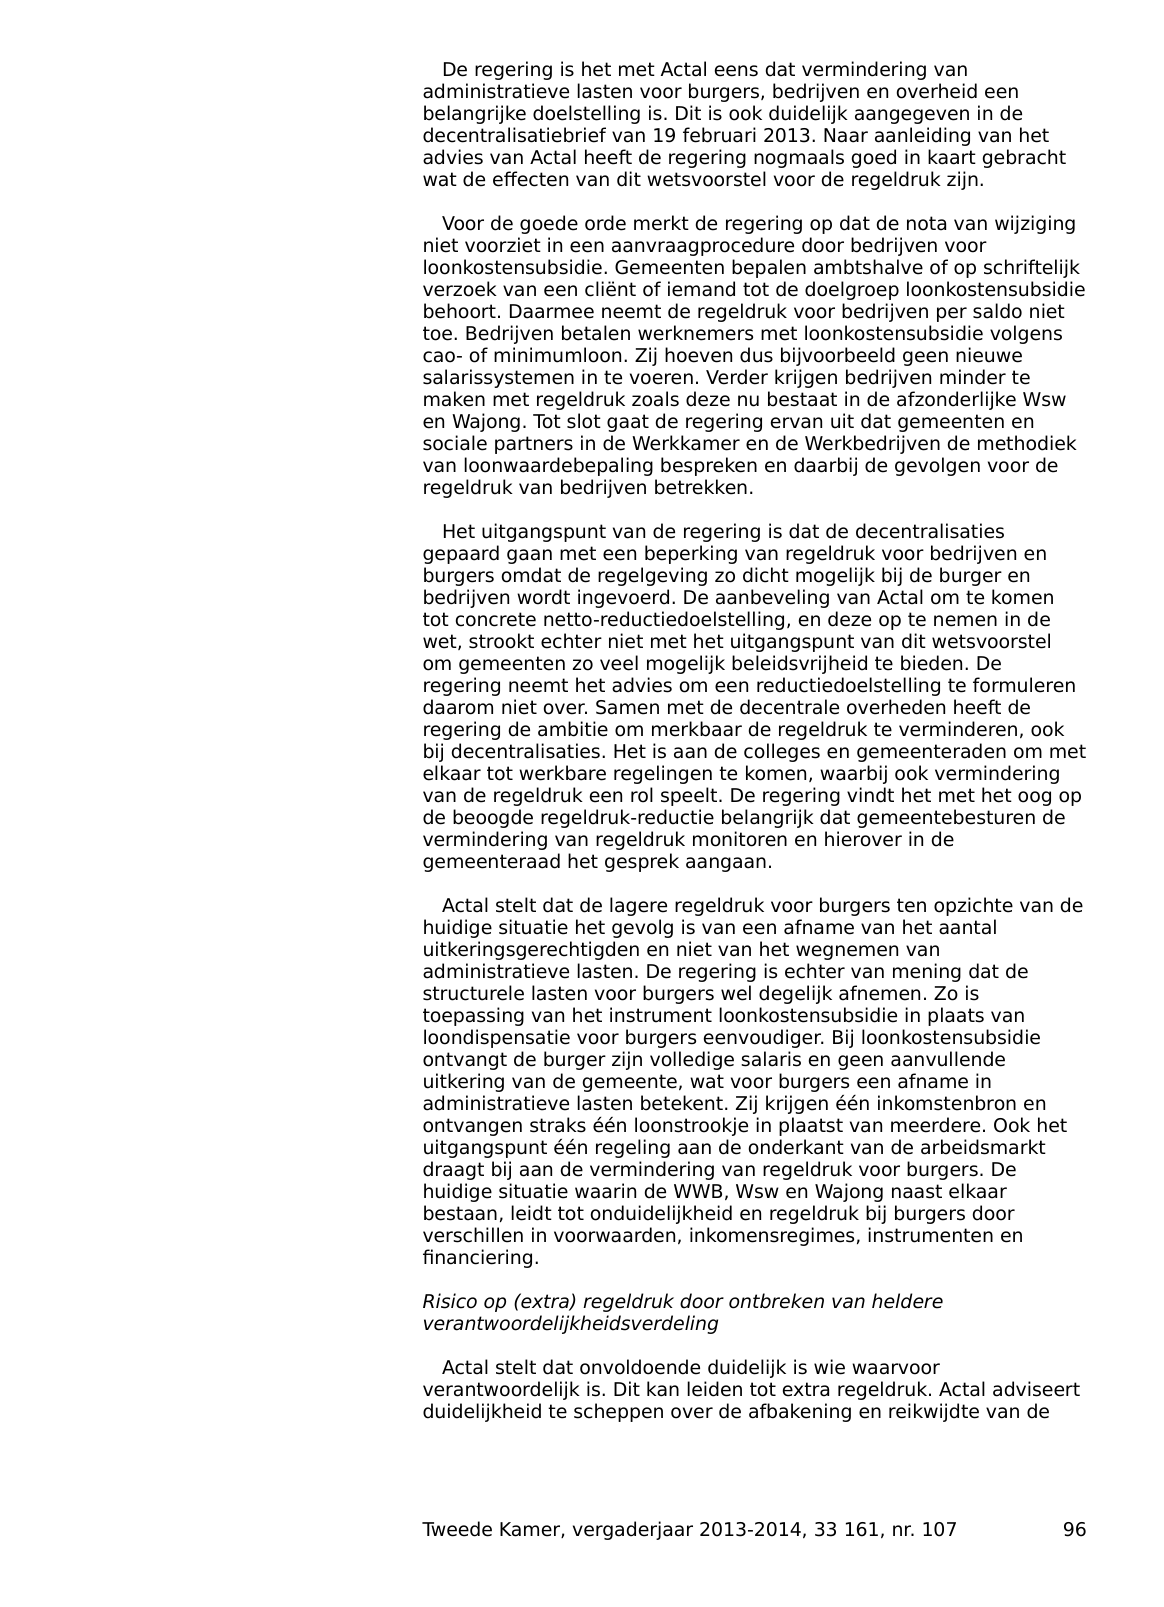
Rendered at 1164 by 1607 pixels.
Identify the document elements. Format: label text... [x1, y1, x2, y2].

text De regering is het met Actal eens dat vermindering van administratieve lasten voor burgers, bedrijven en overheid een belangrijke doelstelling is. Dit is ook duidelijk aangegeven in de decentralisatiebrief van 19 februari 2013. Naar aanleiding van het advies van Actal heeft de regering nogmaals goed in kaart gebracht wat de effecten van dit wetsvoorstel voor de regeldruk zijn. [422, 59, 1087, 191]
text Voor de goede orde merkt de regering op dat de nota van wijziging niet voorziet in een aanvraagprocedure door bedrijven voor loonkostensubsidie. Gemeenten bepalen ambtshalve of op schriftelijk verzoek van een cliënt of iemand tot de doelgroep loonkostensubsidie behoort. Daarmee neemt de regeldruk voor bedrijven per saldo niet toe. Bedrijven betalen werknemers met loonkostensubsidie volgens cao- of minimumloon. Zij hoeven dus bijvoorbeeld geen nieuwe salarissystemen in te voeren. Verder krijgen bedrijven minder te maken met regeldruk zoals deze nu bestaat in de afzonderlijke Wsw en Wajong. Tot slot gaat de regering ervan uit dat gemeenten en sociale partners in de Werkkamer en de Werkbedrijven de methodiek van loonwaardebepaling bespreken en daarbij de gevolgen voor de regeldruk van bedrijven betrekken. [422, 213, 1087, 499]
subtitle Risico op (extra) regeldruk door ontbreken van heldere verantwoordelijkheidsverdeling [422, 1291, 1087, 1335]
text Het uitgangspunt van de regering is dat de decentralisaties gepaard gaan met een beperking van regeldruk voor bedrijven en burgers omdat de regelgeving zo dicht mogelijk bij de burger en bedrijven wordt ingevoerd. De aanbeveling van Actal om te komen tot concrete netto-reductiedoelstelling, en deze op te nemen in de wet, strookt echter niet met het uitgangspunt van dit wetsvoorstel om gemeenten zo veel mogelijk beleidsvrijheid te bieden. De regering neemt het advies om een reductiedoelstelling te formuleren daarom niet over. Samen met de decentrale overheden heeft de regering de ambitie om merkbaar de regeldruk te verminderen, ook bij decentralisaties. Het is aan de colleges en gemeenteraden om met elkaar tot werkbare regelingen te komen, waarbij ook vermindering van de regeldruk een rol speelt. De regering vindt het met het oog op de beoogde regeldruk-reductie belangrijk dat gemeentebesturen de vermindering van regeldruk monitoren en hierover in de gemeenteraad het gesprek aangaan. [422, 521, 1087, 873]
text Actal stelt dat onvoldoende duidelijk is wie waarvoor verantwoordelijk is. Dit kan leiden tot extra regeldruk. Actal adviseert duidelijkheid te scheppen over de afbakening en reikwijdte van de [422, 1357, 1087, 1423]
text Actal stelt dat de lagere regeldruk voor burgers ten opzichte van de huidige situatie het gevolg is van een afname van het aantal uitkeringsgerechtigden en niet van het wegnemen van administratieve lasten. De regering is echter van mening dat de structurele lasten voor burgers wel degelijk afnemen. Zo is toepassing van het instrument loonkostensubsidie in plaats van loondispensatie voor burgers eenvoudiger. Bij loonkostensubsidie ontvangt de burger zijn volledige salaris en geen aanvullende uitkering van de gemeente, wat voor burgers een afname in administratieve lasten betekent. Zij krijgen één inkomstenbron en ontvangen straks één loonstrookje in plaatst van meerdere. Ook het uitgangspunt één regeling aan de onderkant van de arbeidsmarkt draagt bij aan de vermindering van regeldruk voor burgers. De huidige situatie waarin de WWB, Wsw en Wajong naast elkaar bestaan, leidt tot onduidelijkheid en regeldruk bij burgers door verschillen in voorwaarden, inkomensregimes, instrumenten en financiering. [422, 895, 1087, 1268]
